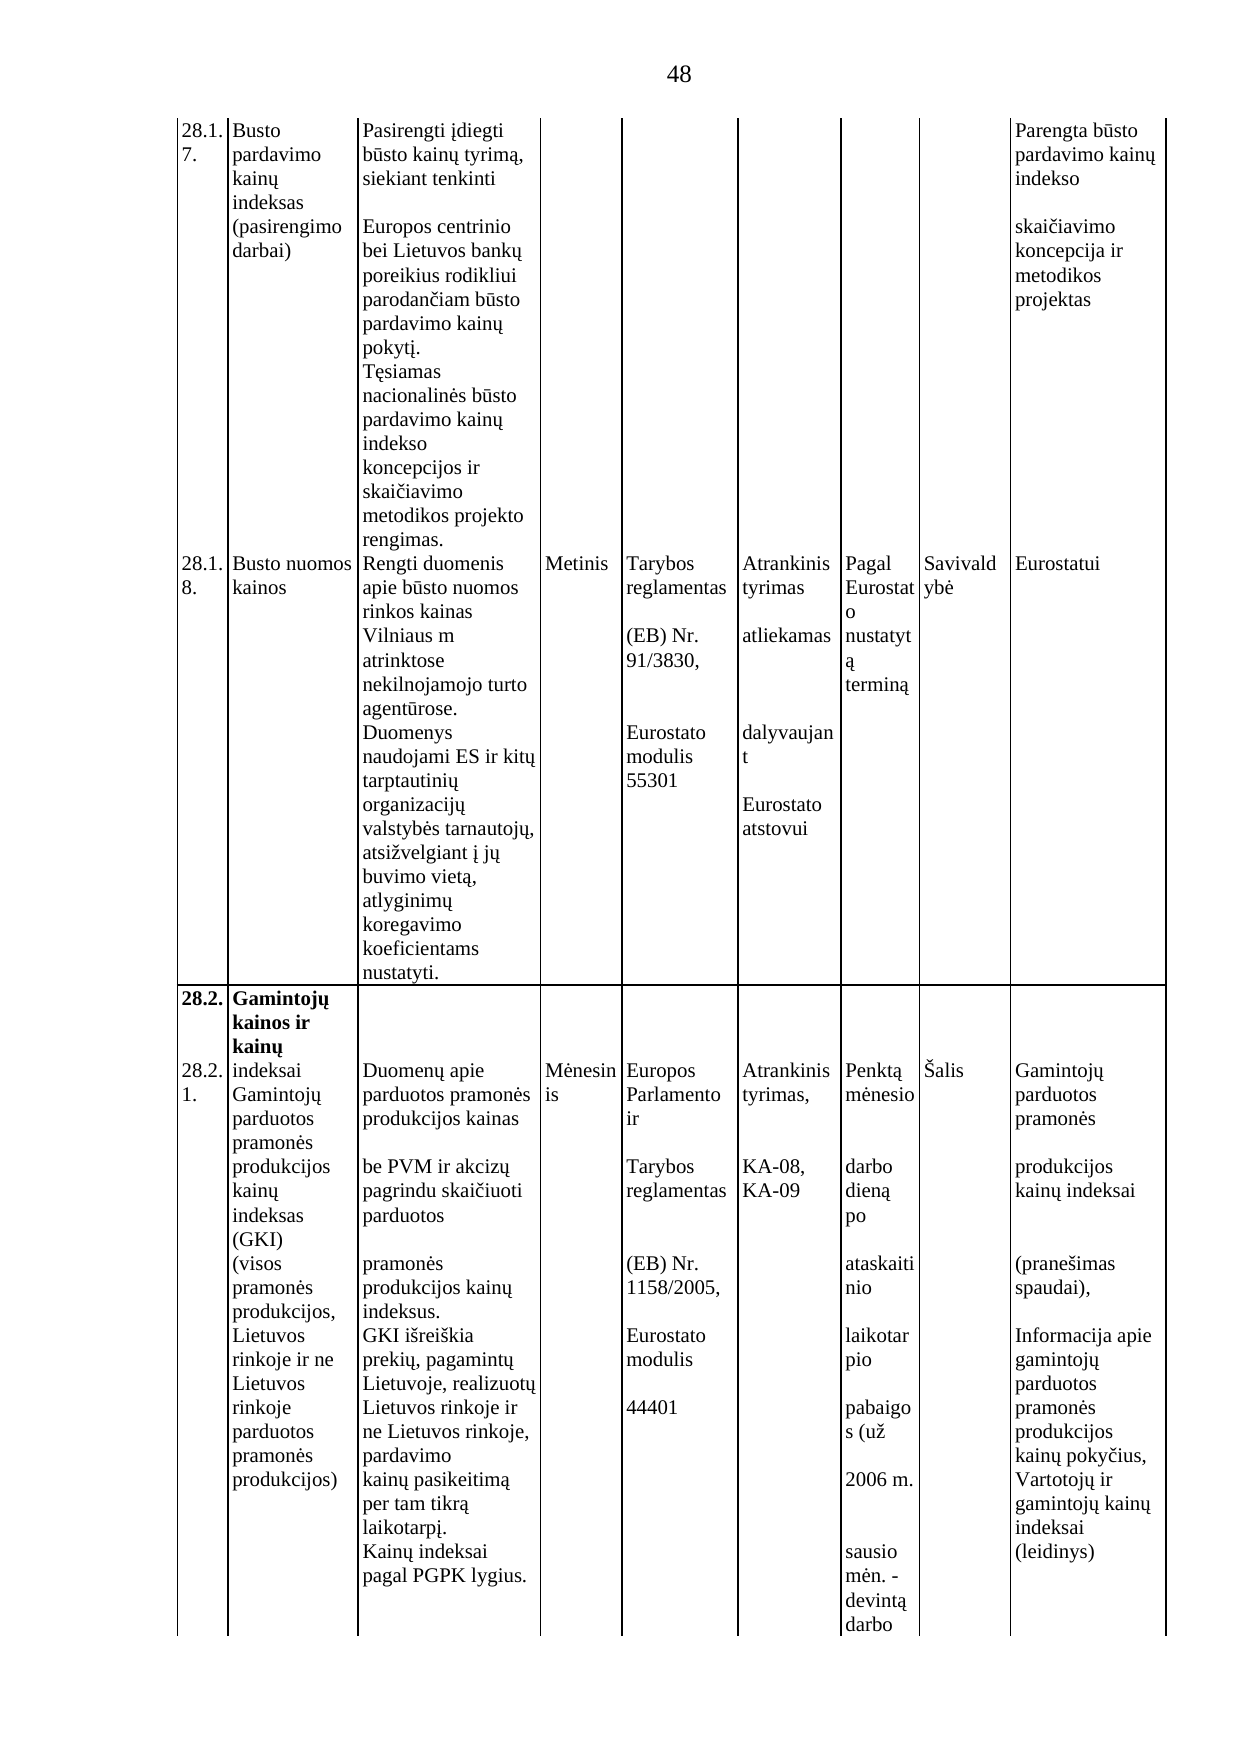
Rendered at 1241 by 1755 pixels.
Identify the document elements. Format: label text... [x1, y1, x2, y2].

table_cell [541, 214, 621, 287]
table_cell [1167, 984, 1178, 1058]
table_cell Pagal Eurostato [842, 551, 919, 623]
table_cell GKI išreiškia prekių, pagamintų Lietuvoje, realizuotų [359, 1323, 540, 1395]
table_cell [842, 864, 919, 984]
table_cell Vartotojų ir gamintojų kainų indeksai [1011, 1467, 1165, 1539]
table_cell [541, 455, 621, 551]
table_cell be PVM ir akcizų pagrindu skaičiuoti parduotos [359, 1154, 540, 1251]
table_cell Metinis [541, 551, 621, 623]
table_cell [920, 720, 1010, 792]
table_cell ataskaitinio [842, 1251, 919, 1323]
table_cell [1167, 359, 1178, 455]
table_cell [178, 864, 227, 984]
table_cell [739, 1323, 840, 1395]
table_cell Kainų indeksai pagal PGPK lygius. [359, 1539, 540, 1587]
table_cell [1167, 1467, 1178, 1539]
table_cell [920, 792, 1010, 864]
table_cell (leidinys) [1011, 1539, 1165, 1587]
table_cell (visos pramonės produkcijos, [229, 1251, 357, 1323]
table_cell [623, 1588, 737, 1636]
table_cell [623, 986, 737, 1058]
table_cell [842, 720, 919, 792]
table_cell [541, 359, 621, 455]
table_cell [229, 792, 357, 864]
table_cell [178, 1395, 227, 1467]
table_cell [1167, 214, 1178, 287]
table_cell (EB) Nr. 1158/2005, [623, 1251, 737, 1323]
table_cell darbo dieną po [842, 1154, 919, 1251]
table_cell Busto nuomos kainos [229, 551, 357, 623]
table_cell [1167, 720, 1178, 792]
table_cell kainų pasikeitimą per tam tikrą laikotarpį. [359, 1467, 540, 1539]
table_cell Gamintojų parduotos pramonės [1011, 1058, 1165, 1154]
table_cell [1167, 1154, 1178, 1251]
table_cell [1011, 1588, 1165, 1636]
table_cell [1011, 986, 1165, 1058]
table_cell [229, 1588, 357, 1636]
table_cell [739, 455, 840, 551]
table_cell [541, 864, 621, 984]
table_cell skaičiavimo koncepcija ir metodikos [1011, 214, 1165, 287]
table_cell 28.1.7. [178, 118, 227, 214]
table_cell [739, 1588, 840, 1636]
table_cell [623, 287, 737, 359]
table_cell [920, 359, 1010, 455]
table_cell 28.2. [178, 986, 227, 1058]
table_cell [229, 1539, 357, 1587]
table_cell [178, 359, 227, 455]
table_cell [541, 720, 621, 792]
table_cell koncepcijos ir skaičiavimo metodikos projekto rengimas. [359, 455, 540, 551]
table_cell [178, 1588, 227, 1636]
table_cell [739, 1395, 840, 1467]
table_cell [1167, 792, 1178, 864]
table_cell [920, 1251, 1010, 1323]
table_cell pramonės produkcijos kainų indeksus. [359, 1251, 540, 1323]
table_cell (pranešimas spaudai), [1011, 1251, 1165, 1323]
table_cell [842, 287, 919, 359]
table_cell [739, 359, 840, 455]
table_cell atliekamas [739, 624, 840, 720]
table_cell [623, 118, 737, 214]
table_cell Mėnesinis [541, 1058, 621, 1154]
table_cell Atrankinis tyrimas, [739, 1058, 840, 1154]
table_cell [623, 359, 737, 455]
table_cell [1011, 624, 1165, 720]
table_cell Lietuvos rinkoje ir ne Lietuvos rinkoje, pardavimo [359, 1395, 540, 1467]
table_cell devintą darbo [842, 1588, 919, 1636]
table_cell [541, 624, 621, 720]
table_cell Rengti duomenis apie būsto nuomos rinkos kainas [359, 551, 540, 623]
table_cell [842, 214, 919, 287]
table_cell Eurostato atstovui [739, 792, 840, 864]
table_cell [541, 1154, 621, 1251]
table_cell [541, 1588, 621, 1636]
table_cell [178, 1323, 227, 1395]
table_cell [178, 1251, 227, 1323]
table_cell [1167, 1058, 1178, 1154]
table_cell (EB) Nr. 91/3830, [623, 624, 737, 720]
table_cell KA-08, KA-09 [739, 1154, 840, 1251]
table_cell [178, 287, 227, 359]
table_cell [178, 455, 227, 551]
table_cell produkcijos) [229, 1467, 357, 1539]
table_cell [229, 287, 357, 359]
table_cell 28.2.1. [178, 1058, 227, 1154]
table_cell Eurostato modulis [623, 1323, 737, 1395]
table_cell [229, 720, 357, 792]
table_cell organizacijų valstybės tarnautojų, atsižvelgiant į jų [359, 792, 540, 864]
table_cell [1167, 455, 1178, 551]
table_cell [739, 864, 840, 984]
table_cell projektas [1011, 287, 1165, 359]
table_cell [623, 1467, 737, 1539]
table_cell [920, 1395, 1010, 1467]
table_cell [920, 624, 1010, 720]
table_cell [178, 624, 227, 720]
table_cell Europos centrinio bei Lietuvos bankų poreikius rodikliui [359, 214, 540, 287]
table_cell [229, 864, 357, 984]
table_cell Vilniaus m atrinktose nekilnojamojo turto agentūrose. [359, 624, 540, 720]
table_cell [842, 118, 919, 214]
table_cell [1167, 287, 1178, 359]
table_cell [842, 986, 919, 1058]
table_cell Savivaldybė [920, 551, 1010, 623]
table_cell [920, 1467, 1010, 1539]
table_cell [739, 1251, 840, 1323]
table_cell [541, 1251, 621, 1323]
table_cell indeksai Gamintojų parduotos pramonės [229, 1058, 357, 1154]
table_cell sausio mėn. - [842, 1539, 919, 1587]
table_cell [623, 864, 737, 984]
table_cell [842, 359, 919, 455]
table_cell pramonės produkcijos kainų pokyčius, [1011, 1395, 1165, 1467]
table_cell [623, 214, 737, 287]
table_cell [1011, 792, 1165, 864]
table_cell [920, 1588, 1010, 1636]
table_cell [920, 118, 1010, 214]
table_cell [359, 986, 540, 1058]
table_cell [1167, 1539, 1178, 1587]
table_cell [623, 1539, 737, 1587]
table_cell Gamintojų kainos ir kainų [229, 986, 357, 1058]
table_cell parodančiam būsto pardavimo kainų pokytį. [359, 287, 540, 359]
table_cell Tęsiamas nacionalinės būsto pardavimo kainų indekso [359, 359, 540, 455]
table_cell Europos Parlamento ir [623, 1058, 737, 1154]
table_cell [178, 720, 227, 792]
table_cell [1167, 1588, 1178, 1636]
table_cell [920, 864, 1010, 984]
table_cell [920, 455, 1010, 551]
table_cell [541, 1539, 621, 1587]
table_cell [541, 1323, 621, 1395]
table_cell [739, 1467, 840, 1539]
table_cell [1167, 624, 1178, 720]
table_cell Tarybos reglamentas [623, 551, 737, 623]
table_cell [1011, 720, 1165, 792]
table_cell 28.1.8. [178, 551, 227, 623]
table_cell Penktą mėnesio [842, 1058, 919, 1154]
table_cell [623, 792, 737, 864]
table_cell Atrankinis tyrimas [739, 551, 840, 623]
table_cell (pasirengimo darbai) [229, 214, 357, 287]
table_cell produkcijos kainų indeksai [1011, 1154, 1165, 1251]
table_cell rinkoje parduotos pramonės [229, 1395, 357, 1467]
table_cell Duomenų apie parduotos pramonės produkcijos kainas [359, 1058, 540, 1154]
table_cell Busto pardavimo kainų indeksas [229, 118, 357, 214]
table_cell 44401 [623, 1395, 737, 1467]
table_cell nustatytą terminą [842, 624, 919, 720]
table_cell [1167, 1395, 1178, 1467]
table_cell [178, 214, 227, 287]
table_cell [1011, 359, 1165, 455]
table_cell [920, 1154, 1010, 1251]
table_cell dalyvaujant [739, 720, 840, 792]
table_cell [541, 118, 621, 214]
table_cell [1011, 455, 1165, 551]
table_cell produkcijos kainų indeksas (GKI) [229, 1154, 357, 1251]
table_cell [541, 792, 621, 864]
table_cell Duomenys naudojami ES ir kitų tarptautinių [359, 720, 540, 792]
table_cell [1011, 864, 1165, 984]
table_cell Parengta būsto pardavimo kainų indekso [1011, 118, 1165, 214]
table_cell [739, 986, 840, 1058]
table_cell [920, 214, 1010, 287]
table_cell [920, 1323, 1010, 1395]
table_cell [178, 1539, 227, 1587]
table_cell [842, 792, 919, 864]
table_cell [739, 1539, 840, 1587]
table_cell [1167, 551, 1178, 623]
table_cell [359, 1588, 540, 1636]
table_cell buvimo vietą, atlyginimų koregavimo koeficientams nustatyti. [359, 864, 540, 984]
table_cell [920, 1539, 1010, 1587]
table_cell [541, 1395, 621, 1467]
table_cell [842, 455, 919, 551]
table_cell Pasirengti įdiegti būsto kainų tyrimą, siekiant tenkinti [359, 118, 540, 214]
table_cell Eurostato modulis 55301 [623, 720, 737, 792]
table_cell Šalis [920, 1058, 1010, 1154]
table_cell laikotarpio [842, 1323, 919, 1395]
table_cell [920, 287, 1010, 359]
table_cell [739, 214, 840, 287]
table_cell [178, 792, 227, 864]
table_cell Lietuvos rinkoje ir ne Lietuvos [229, 1323, 357, 1395]
table_cell [178, 1467, 227, 1539]
table_cell [1167, 864, 1178, 984]
table_cell [1167, 1251, 1178, 1323]
table_cell pabaigos (už [842, 1395, 919, 1467]
table_cell [229, 624, 357, 720]
table_cell 2006 m. [842, 1467, 919, 1539]
table_cell [178, 1154, 227, 1251]
table_cell Tarybos reglamentas [623, 1154, 737, 1251]
table_cell [541, 986, 621, 1058]
table_cell [229, 359, 357, 455]
table_cell [739, 118, 840, 214]
table_cell Informacija apie gamintojų parduotos [1011, 1323, 1165, 1395]
table_cell [229, 455, 357, 551]
table_cell [623, 455, 737, 551]
table_cell [920, 986, 1010, 1058]
table_cell [541, 287, 621, 359]
table_cell [1167, 1323, 1178, 1395]
table_cell [1167, 118, 1178, 214]
table_cell [739, 287, 840, 359]
table_cell Eurostatui [1011, 551, 1165, 623]
table_cell [541, 1467, 621, 1539]
